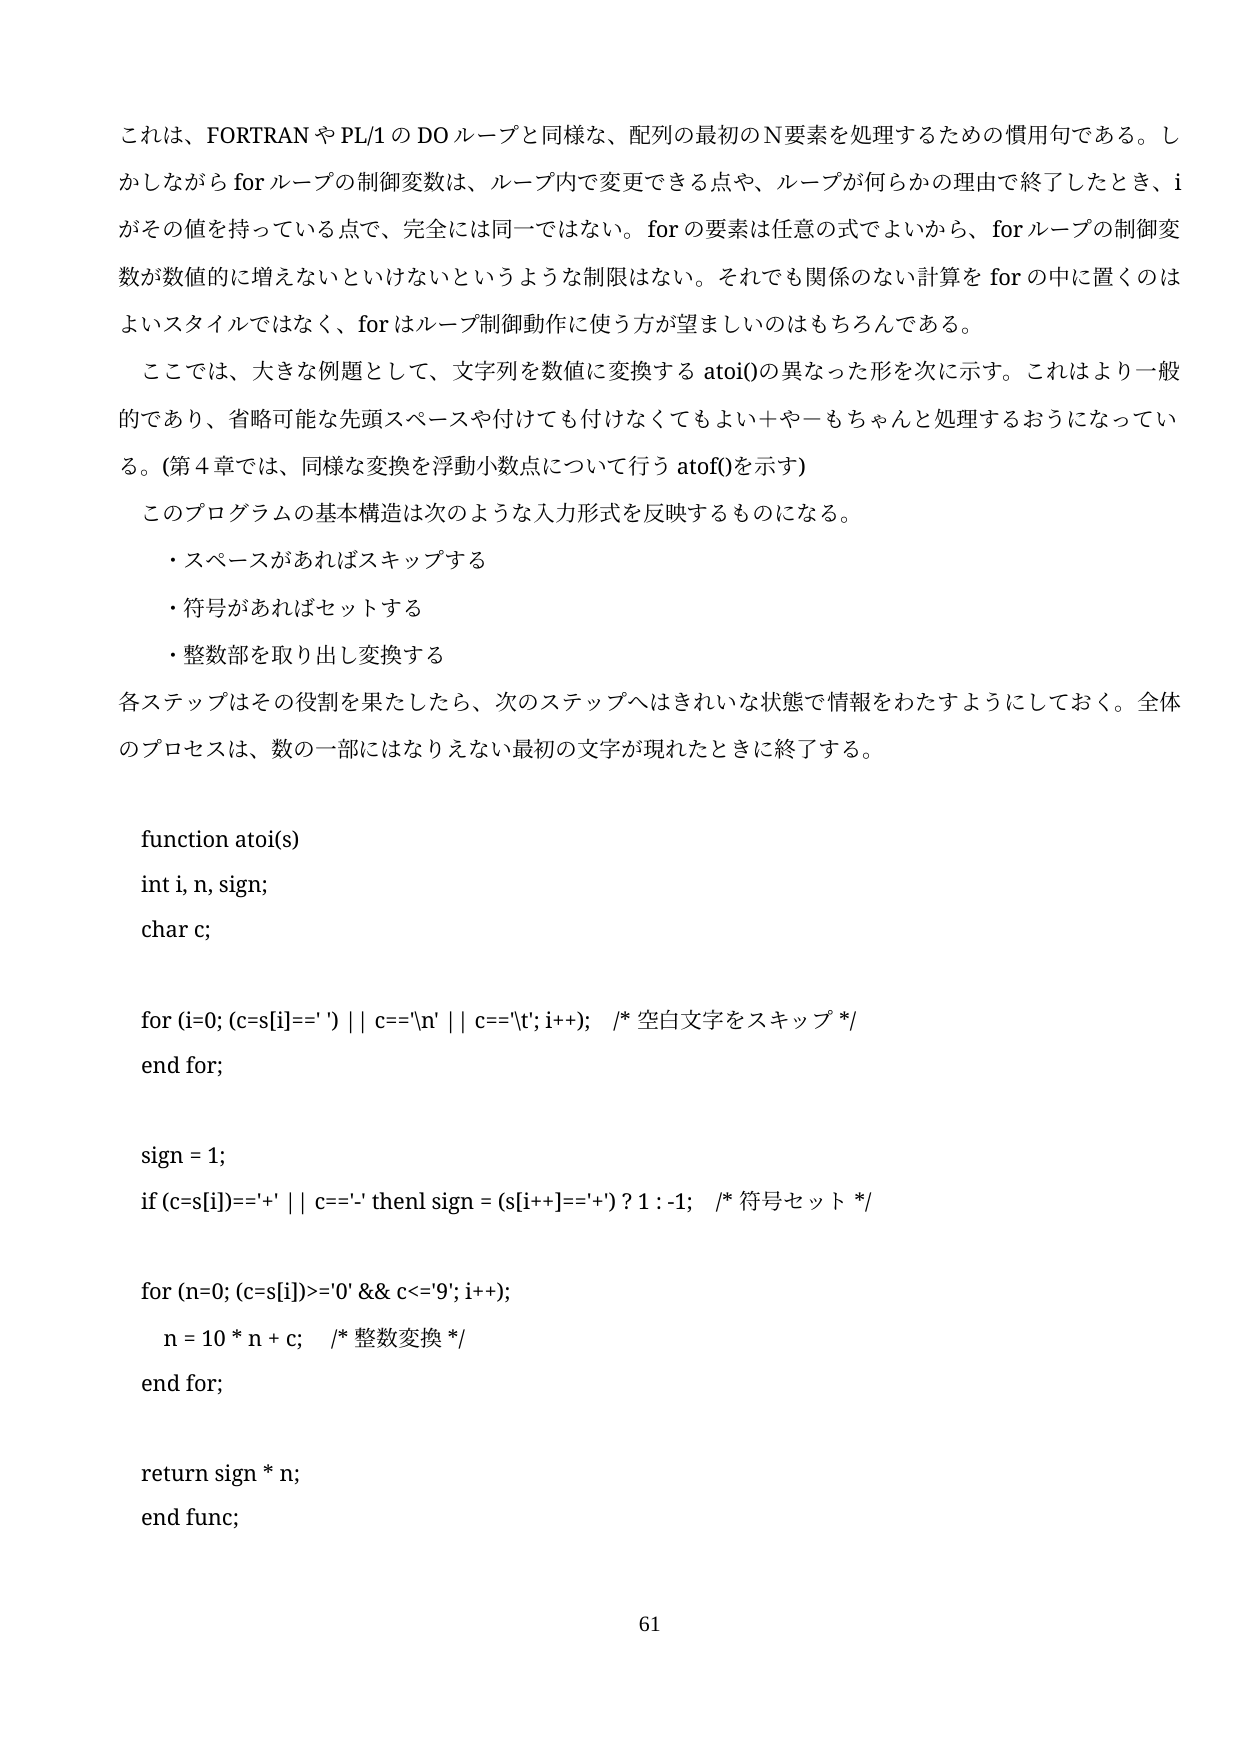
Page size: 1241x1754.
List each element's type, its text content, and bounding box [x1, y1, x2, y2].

text if (c=s[i])=='+' || c=='-' thenl sign = (s[i++]=='+') ? 1 : -1; /* 符号セット */ [118, 1184, 1181, 1216]
text ここでは、大きな例題として、文字列を数値に変換するatoi()の異なった形を次に示す。これはより一般的であり、省略可能な先頭スペースや付けても付けなくてもよい＋や－もちゃんと処理するおうになっている。(第４章では、同様な変換を浮動小数点について行うatof()を示す) [118, 354, 1181, 481]
text function atoi(s) [118, 824, 1181, 854]
text for (i=0; (c=s[i]==' ') || c=='\n' || c=='\t'; i++); /* 空白文字をスキップ */ [118, 1003, 1181, 1034]
text ・整数部を取り出し変換する [118, 638, 1181, 669]
text これは、FORTRANやPL/1のDOループと同様な、配列の最初のＮ要素を処理するための慣用句である。しかしながらforループの制御変数は、ループ内で変更できる点や、ループが何らかの理由で終了したとき、i がその値を持っている点で、完全には同一ではない。forの要素は任意の式でよいから、forループの制御変数が数値的に増えないといけないというような制限はない。それでも関係のない計算をforの中に置くのはよいスタイルではなく、forはループ制御動作に使う方が望ましいのはもちろんである。 [118, 118, 1181, 339]
text ・スペースがあればスキップする [118, 543, 1181, 575]
text ・符号があればセットする [118, 591, 1181, 622]
text end for; [118, 1050, 1181, 1080]
text int i, n, sign; [118, 869, 1181, 899]
text 各ステップはその役割を果たしたら、次のステップへはきれいな状態で情報をわたすようにしておく。全体のプロセスは、数の一部にはなりえない最初の文字が現れたときに終了する。 [118, 685, 1181, 764]
text n = 10 * n + c; /* 整数変換 */ [118, 1321, 1181, 1352]
text sign = 1; [118, 1139, 1181, 1169]
text end func; [118, 1502, 1181, 1532]
text for (n=0; (c=s[i])>='0' && c<='9'; i++); [118, 1276, 1181, 1306]
text このプログラムの基本構造は次のような入力形式を反映するものになる。 [118, 496, 1181, 528]
text char c; [118, 913, 1181, 943]
text return sign * n; [118, 1458, 1181, 1487]
text end for; [118, 1368, 1181, 1398]
